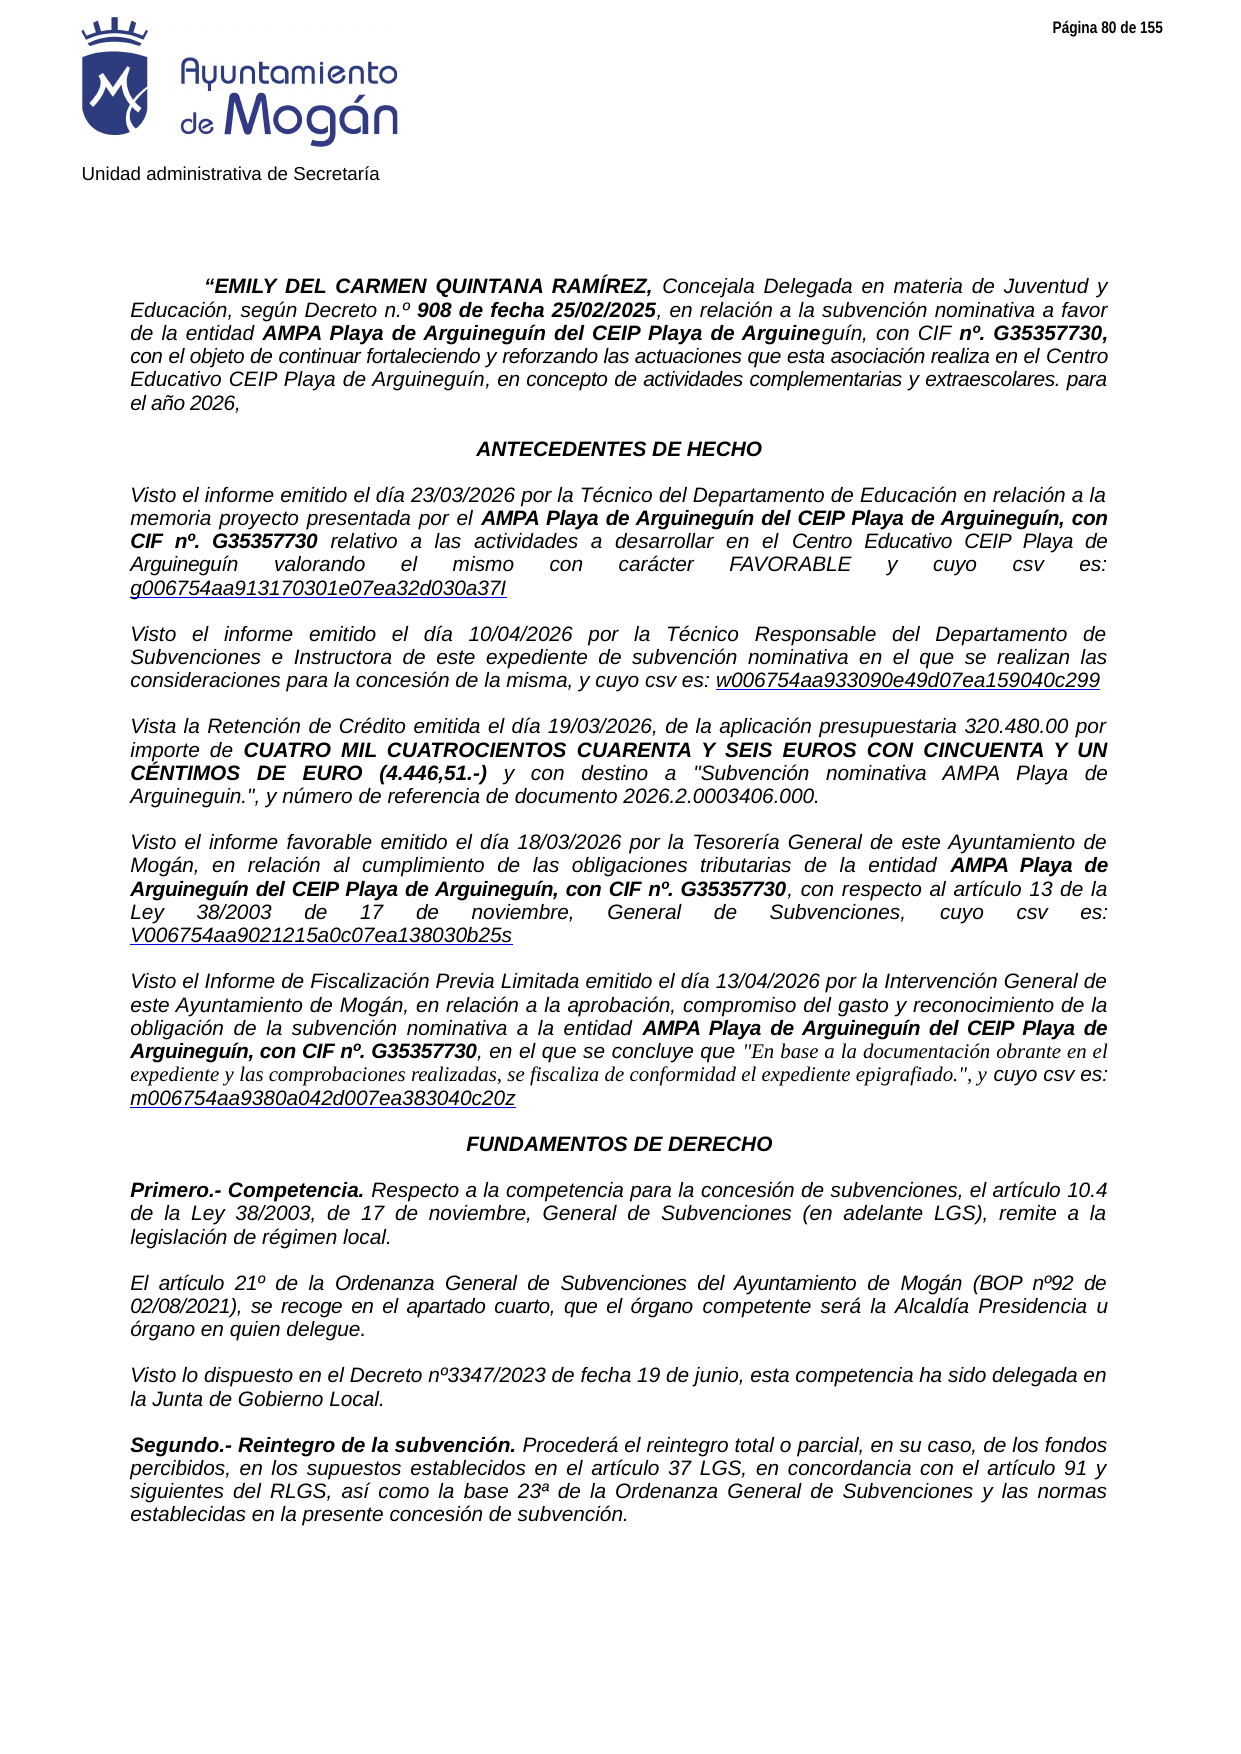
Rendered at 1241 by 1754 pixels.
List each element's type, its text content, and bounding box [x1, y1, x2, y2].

text FUNDAMENTOS DE DERECHO [130, 1133, 1110, 1156]
text Visto el Informe de Fiscalización Previa Limitada emitido el día 13/04/2026 por la Intervención General de este Ayuntamiento de Mogán, en relación a la aprobación, compromiso del gasto y reconocimiento de la obligación de la subvención nominativa a la entidad AMPA Playa de Arguineguín del CEIP Playa de Arguineguín, con CIF nº. G35357730, en el que se concluye que "En base a la documentación obrante en el expediente y las comprobaciones realizadas, se fiscaliza de conformidad el expediente epigrafiado.", y cuyo csv es: m006754aa9380a042d007ea383040c20z [130, 970, 1110, 1110]
text Visto el informe favorable emitido el día 18/03/2026 por la Tesorería General de este Ayuntamiento de Mogán, en relación al cumplimiento de las obligaciones tributarias de la entidad AMPA Playa de Arguineguín del CEIP Playa de Arguineguín, con CIF nº. G35357730, con respecto al artículo 13 de la Ley 38/2003 de 17 de noviembre, General de Subvenciones, cuyo csv es: V006754aa9021215a0c07ea138030b25s [130, 831, 1110, 947]
text El artículo 21º de la Ordenanza General de Subvenciones del Ayuntamiento de Mogán (BOP nº92 de 02/08/2021), se recoge en el apartado cuarto, que el órgano competente será la Alcaldía Presidencia u órgano en quien delegue. [130, 1271, 1110, 1341]
text Visto el informe emitido el día 10/04/2026 por la Técnico Responsable del Departamento de Subvenciones e Instructora de este expediente de subvención nominativa en el que se realizan las consideraciones para la concesión de la misma, y cuyo csv es: w006754aa933090e49d07ea159040c299 [130, 622, 1110, 692]
text Vista la Retención de Crédito emitida el día 19/03/2026, de la aplicación presupuestaria 320.480.00 por importe de CUATRO MIL CUATROCIENTOS CUARENTA Y SEIS EUROS CON CINCUENTA Y UN CÉNTIMOS DE EURO (4.446,51.-) y con destino a "Subvención nominativa AMPA Playa de Arguineguin.", y número de referencia de documento 2026.2.0003406.000. [130, 715, 1110, 808]
text ANTECEDENTES DE HECHO [130, 437, 1110, 460]
text Primero.- Competencia. Respecto a la competencia para la concesión de subvenciones, el artículo 10.4 de la Ley 38/2003, de 17 de noviembre, General de Subvenciones (en adelante LGS), remite a la legislación de régimen local. [130, 1179, 1110, 1248]
text “EMILY DEL CARMEN QUINTANA RAMÍREZ, Concejala Delegada en materia de Juventud y Educación, según Decreto n.º 908 de fecha 25/02/2025, en relación a la subvención nominativa a favor de la entidad AMPA Playa de Arguineguín del CEIP Playa de Arguineguín, con CIF nº. G35357730, con el objeto de continuar fortaleciendo y reforzando las actuaciones que esta asociación realiza en el Centro Educativo CEIP Playa de Arguineguín, en concepto de actividades complementarias y extraescolares. para el año 2026, [130, 275, 1110, 414]
text Visto el informe emitido el día 23/03/2026 por la Técnico del Departamento de Educación en relación a la memoria proyecto presentada por el AMPA Playa de Arguineguín del CEIP Playa de Arguineguín, con CIF nº. G35357730 relativo a las actividades a desarrollar en el Centro Educativo CEIP Playa de Arguineguín valorando el mismo con carácter FAVORABLE y cuyo csv es: g006754aa913170301e07ea32d030a37I [130, 483, 1110, 599]
text Segundo.- Reintegro de la subvención. Procederá el reintegro total o parcial, en su caso, de los fondos percibidos, en los supuestos establecidos en el artículo 37 LGS, en concordancia con el artículo 91 y siguientes del RLGS, así como la base 23ª de la Ordenanza General de Subvenciones y las normas establecidas en la presente concesión de subvención. [130, 1433, 1110, 1526]
picture [81, 17, 398, 153]
text Visto lo dispuesto en el Decreto nº3347/2023 de fecha 19 de junio, esta competencia ha sido delegada en la Junta de Gobierno Local. [130, 1364, 1110, 1410]
